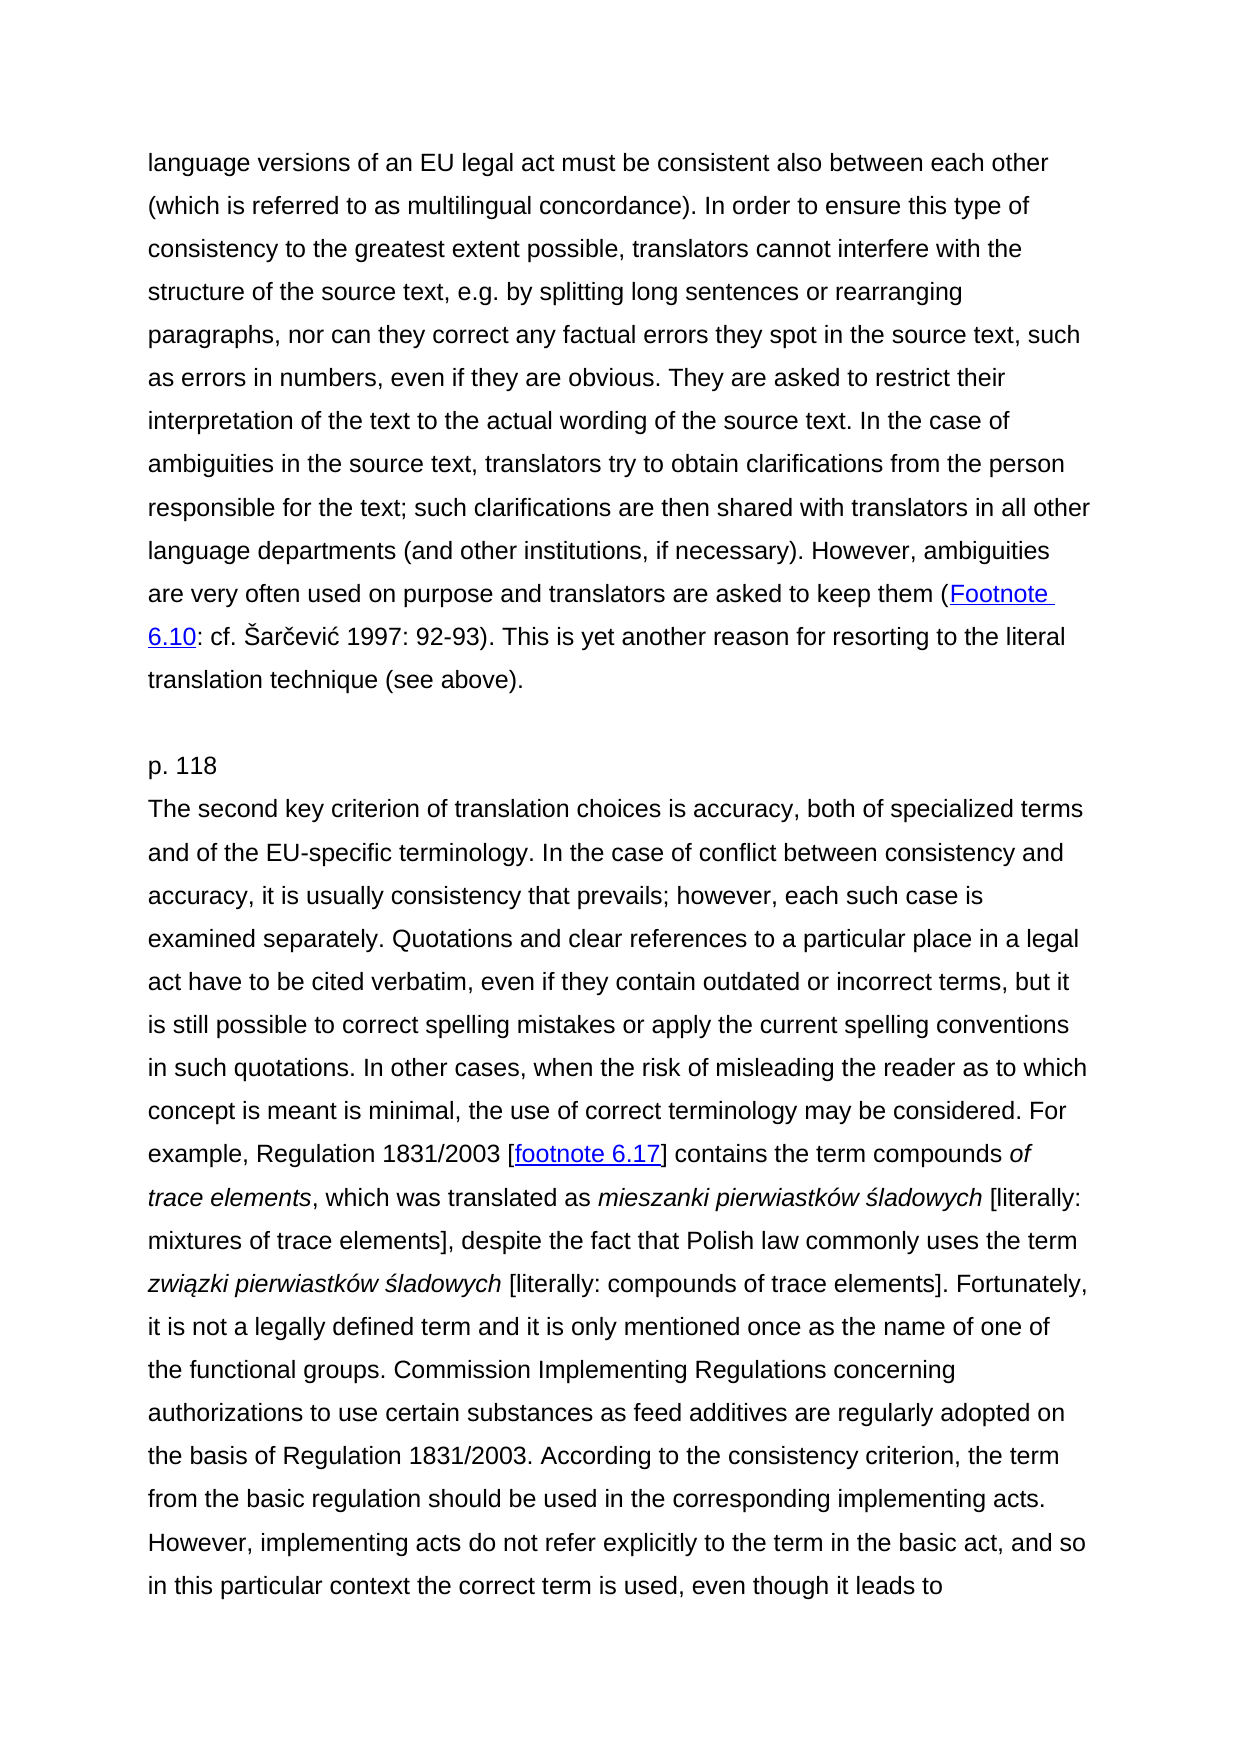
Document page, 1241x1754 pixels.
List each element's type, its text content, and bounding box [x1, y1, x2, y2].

text The second key criterion of translation choices is accuracy, both of specialized terms and of the EU-specific terminology. In the case of conflict between consistency and accuracy, it is usually consistency that prevails; however, each such case is examined separately. Quotations and clear references to a particular place in a legal act have to be cited verbatim, even if they contain outdated or incorrect terms, but it is still possible to correct spelling mistakes or apply the current spelling conventions in such quotations. In other cases, when the risk of misleading the reader as to which concept is meant is minimal, the use of correct terminology may be considered. For example, Regulation 1831/2003 [footnote 6.17] contains the term compounds of trace elements, which was translated as mieszanki pierwiastków śladowych [literally: mixtures of trace elements], despite the fact that Polish law commonly uses the term związki pierwiastków śladowych [literally: compounds of trace elements]. Fortunately, it is not a legally defined term and it is only mentioned once as the name of one of the functional groups. Commission Implementing Regulations concerning authorizations to use certain substances as feed additives are regularly adopted on the basis of Regulation 1831/2003. According to the consistency criterion, the term from the basic regulation should be used in the corresponding implementing acts. However, implementing acts do not refer explicitly to the term in the basic act, and so in this particular context the correct term is used, even though it leads to [148, 794, 1093, 1599]
text language versions of an EU legal act must be consistent also between each other (which is referred to as multilingual concordance). In order to ensure this type of consistency to the greatest extent possible, translators cannot interfere with the structure of the source text, e.g. by splitting long sentences or rearranging paragraphs, nor can they correct any factual errors they spot in the source text, such as errors in numbers, even if they are obvious. They are asked to restrict their interpretation of the text to the actual wording of the source text. In the case of ambiguities in the source text, translators try to obtain clarifications from the person responsible for the text; such clarifications are then shared with translators in all other language departments (and other institutions, if necessary). However, ambiguities are very often used on purpose and translators are asked to keep them (Footnote 6.10: cf. Šarčević 1997: 92-93). This is yet another reason for resorting to the literal translation technique (see above). [148, 148, 1093, 694]
text p. 118 [148, 751, 1093, 780]
